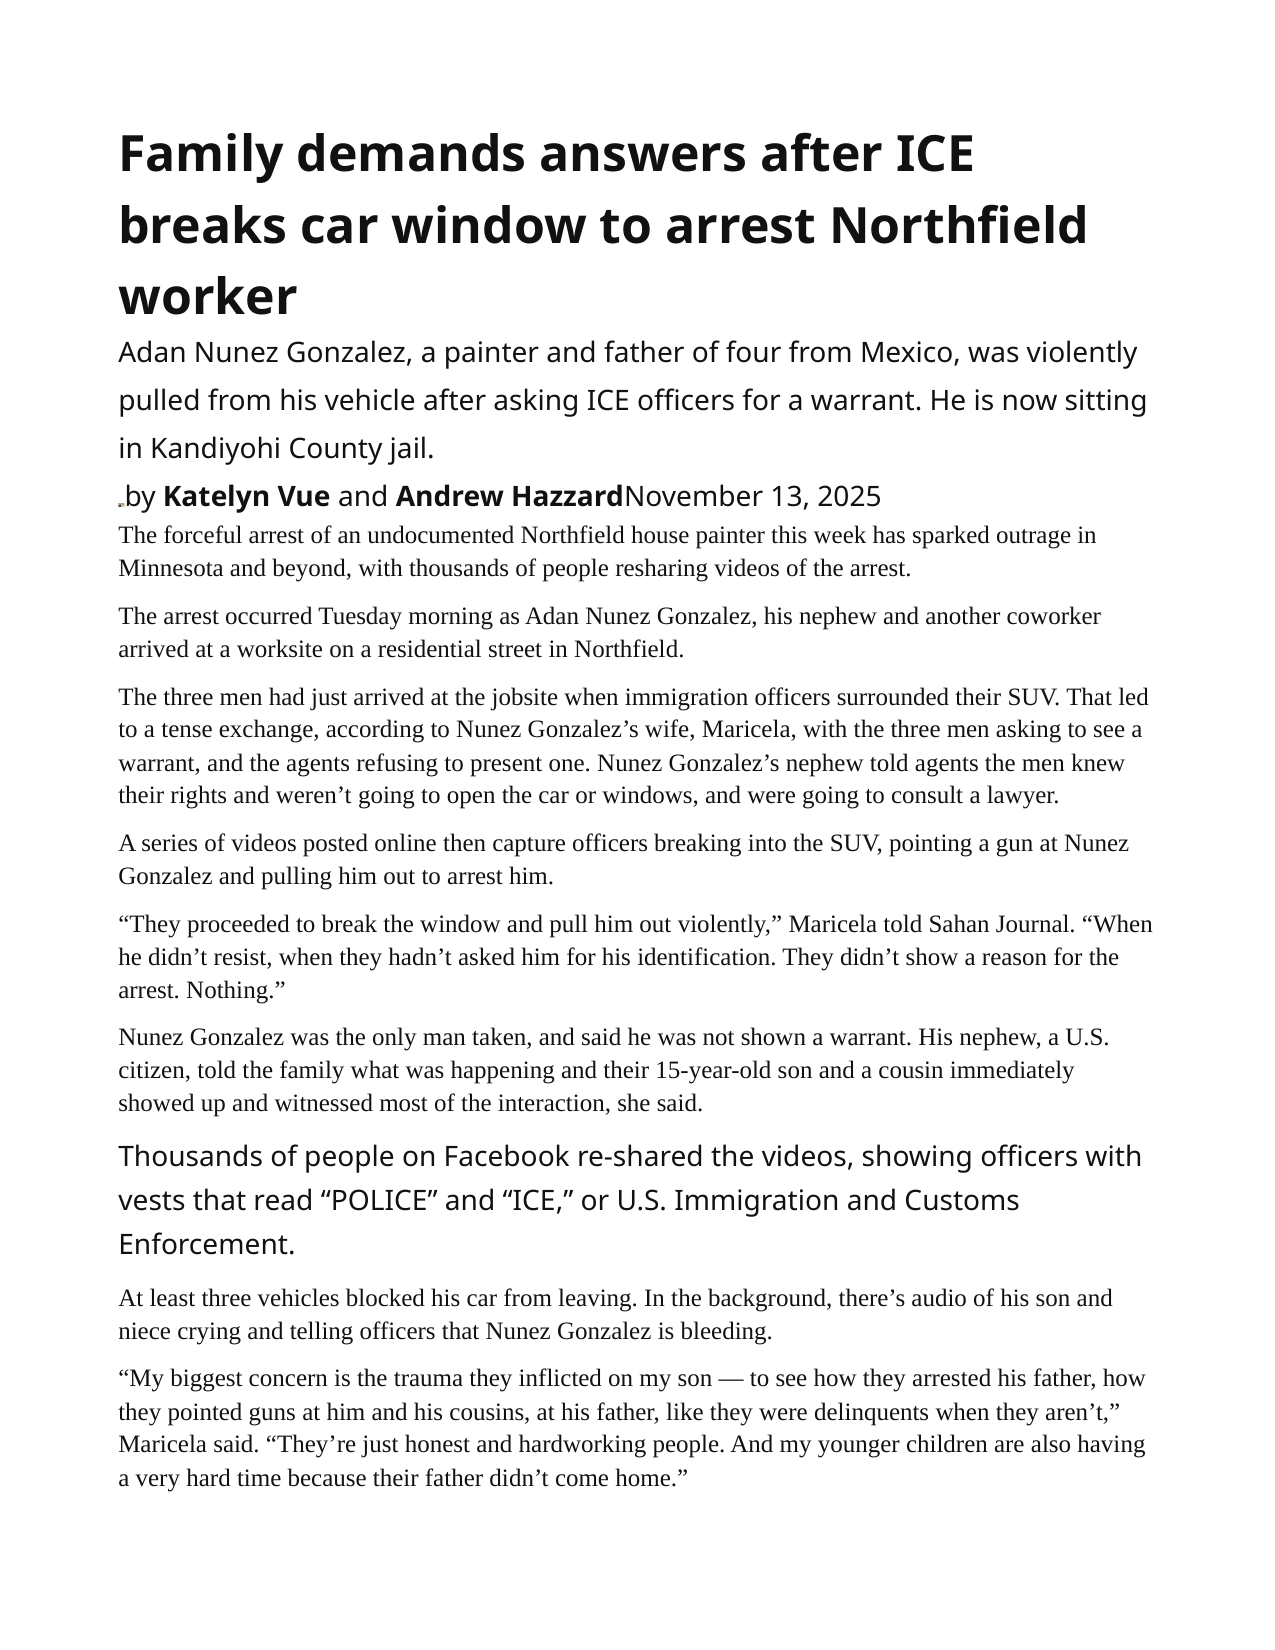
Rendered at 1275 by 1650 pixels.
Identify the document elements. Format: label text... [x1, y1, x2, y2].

text Nunez Gonzalez was the only man taken, and said he was not shown a warrant. His nephew, a U.S. citizen, told the family what was happening and their 15-year-old son and a cousin immediately showed up and witnessed most of the interaction, she said. [118, 1022, 1157, 1117]
text At least three vehicles blocked his car from leaving. In the background, there’s audio of his son and niece crying and telling officers that Nunez Gonzalez is bleeding. [118, 1283, 1157, 1345]
text The forceful arrest of an undocumented Northfield house painter this week has sparked outrage in Minnesota and beyond, with thousands of people resharing videos of the arrest. [118, 520, 1157, 582]
text by Katelyn Vue and Andrew HazzardNovember 13, 2025 [118, 476, 1157, 514]
text “My biggest concern is the trauma they inflicted on my son — to see how they arrested his father, how they pointed guns at him and his cousins, at his father, like they were delinquents when they aren’t,” Maricela said. “They’re just honest and hardworking people. And my younger children are also having a very hard time because their father didn’t come home.” [118, 1363, 1157, 1491]
text The arrest occurred Tuesday morning as Adan Nunez Gonzalez, his nephew and another coworker arrived at a worksite on a residential street in Northfield. [118, 601, 1157, 663]
text A series of videos posted online then capture officers breaking into the SUV, pointing a gun at Nunez Gonzalez and pulling him out to arrest him. [118, 828, 1157, 890]
text Thousands of people on Facebook re-shared the videos, showing officers with vests that read “POLICE” and “ICE,” or U.S. Immigration and Customs Enforcement. [118, 1136, 1157, 1263]
text The three men had just arrived at the jobsite when immigration officers surrounded their SUV. That led to a tense exchange, according to Nunez Gonzalez’s wife, Maricela, with the three men asking to see a warrant, and the agents refusing to present one. Nunez Gonzalez’s nephew told agents the men knew their rights and weren’t going to open the car or windows, and were going to consult a lawyer. [118, 682, 1157, 809]
subtitle Family demands answers after ICE breaks car window to arrest Northfield worker [118, 118, 1157, 329]
text Adan Nunez Gonzalez, a painter and father of four from Mexico, was violently pulled from his vehicle after asking ICE officers for a warrant. He is now sitting in Kandiyohi County jail. [118, 332, 1157, 467]
text “They proceeded to break the window and pull him out violently,” Maricela told Sahan Journal. “When he didn’t resist, when they hadn’t asked him for his identification. They didn’t show a reason for the arrest. Nothing.” [118, 909, 1157, 1004]
